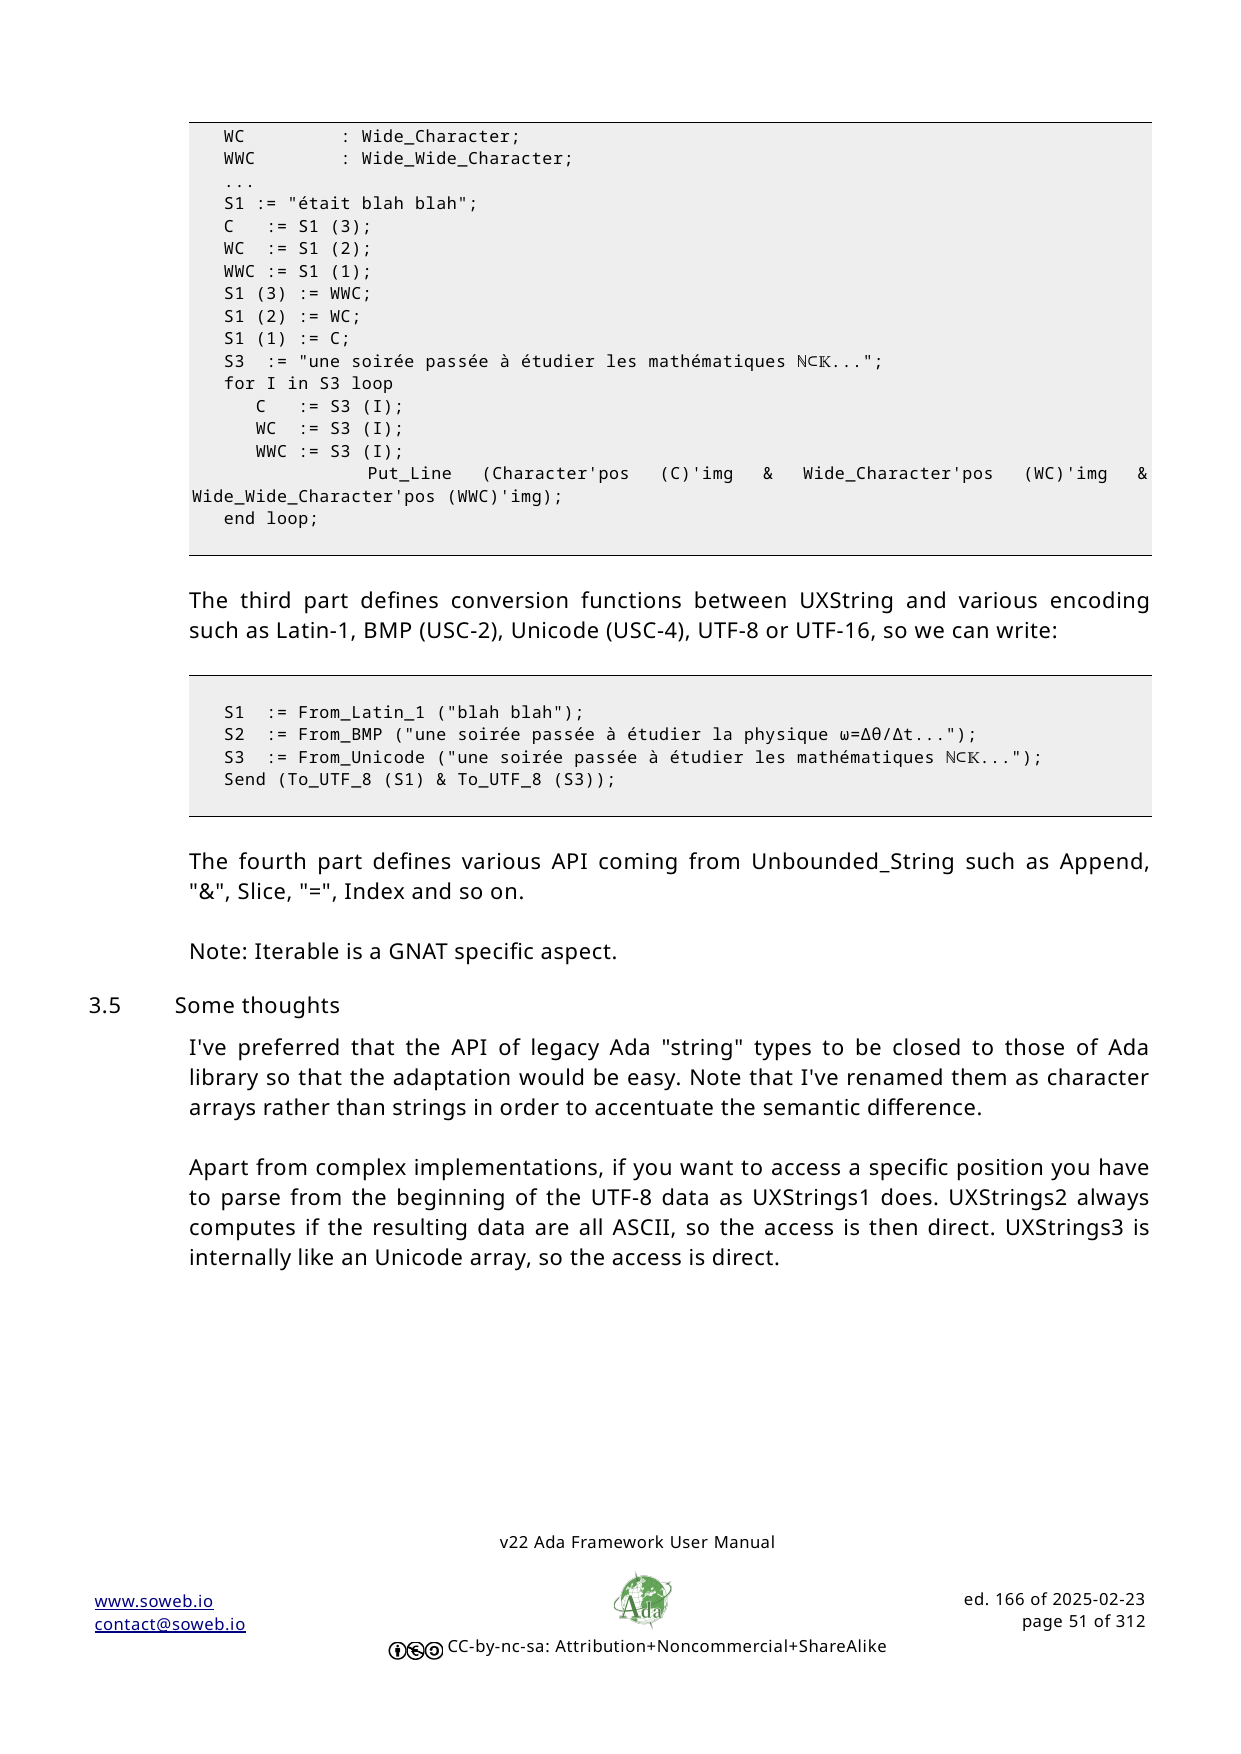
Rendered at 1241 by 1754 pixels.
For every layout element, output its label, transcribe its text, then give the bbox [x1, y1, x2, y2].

picture [388, 1642, 443, 1660]
text I've preferred that the API of legacy Ada "string" types to be closed to those of Ada library so that the adaptation would be easy. Note that I've renamed them as character arrays rather than strings in order to accentuate the semantic difference. [189, 1032, 1152, 1122]
list S1 (1) := C; [189, 324, 1152, 347]
text Apart from complex implementations, if you want to access a specific position you have to parse from the beginning of the UTF-8 data as UXStrings1 does. UXStrings2 always computes if the resulting data are all ASCII, so the access is then direct. UXStrings3 is internally like an Unicode array, so the access is direct. [189, 1152, 1152, 1272]
list for I in S3 loop [189, 369, 1152, 392]
list WC := S3 (I); [189, 414, 1152, 437]
subtitle Some thoughts [88, 990, 1152, 1020]
list S3 := "une soirée passée à étudier les mathématiques ℕ⊂𝕂..."; [189, 347, 1152, 369]
list C := S3 (I); [189, 392, 1152, 414]
list WC : Wide_Character; [189, 123, 1152, 144]
list ... [189, 167, 1152, 189]
list WWC := S3 (I); [189, 437, 1152, 459]
list WWC : Wide_Wide_Character; [189, 144, 1152, 167]
list C := S1 (3); [189, 212, 1152, 234]
list Send (To_UTF_8 (S1) & To_UTF_8 (S3)); [189, 765, 1152, 816]
text The fourth part defines various API coming from Unbounded_String such as Append, "&", Slice, "=", Index and so on. [189, 846, 1152, 906]
list Put_Line (Character'pos (C)'img & Wide_Character'pos (WC)'img & Wide_Wide_Character'pos (WWC)'img); [189, 459, 1152, 504]
text Note: Iterable is a GNAT specific aspect. [189, 936, 1152, 966]
list WWC := S1 (1); [189, 257, 1152, 279]
list S1 (3) := WWC; [189, 279, 1152, 302]
list S1 (2) := WC; [189, 302, 1152, 324]
list S3 := From_Unicode ("une soirée passée à étudier les mathématiques ℕ⊂𝕂..."); [189, 743, 1152, 765]
list S1 := "était blah blah"; [189, 189, 1152, 212]
list S2 := From_BMP ("une soirée passée à étudier la physique ω=Δθ/Δt..."); [189, 720, 1152, 743]
list WC := S1 (2); [189, 234, 1152, 257]
picture [613, 1571, 672, 1630]
list end loop; [189, 504, 1152, 555]
list S1 := From_Latin_1 ("blah blah"); [189, 676, 1152, 720]
text The third part defines conversion functions between UXString and various encoding such as Latin-1, BMP (USC-2), Unicode (USC-4), UTF-8 or UTF-16, so we can write: [189, 585, 1152, 645]
